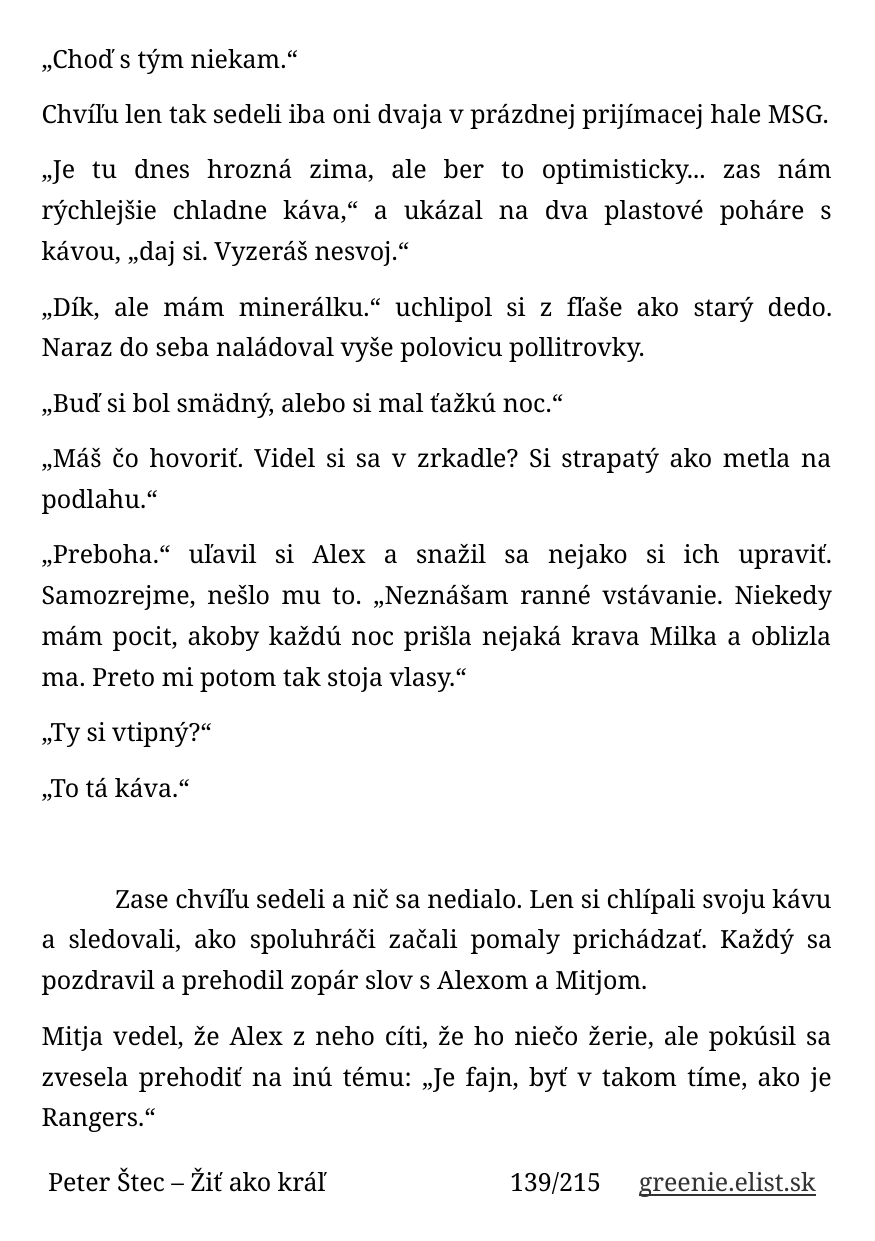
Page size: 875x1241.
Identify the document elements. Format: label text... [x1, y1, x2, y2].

text Mitja vedel, že Alex z neho cíti, že ho niečo žerie, ale pokúsil sa zvesela prehodiť na inú tému: „Je fajn, byť v takom tíme, ako je Rangers.“ [41, 1018, 833, 1134]
text „To tá káva.“ [41, 771, 833, 804]
text Zase chvíľu sedeli a nič sa nedialo. Len si chlípali svoju kávu a sledovali, ako spoluhráči začali pomaly prichádzať. Každý sa pozdravil a prehodil zopár slov s Alexom a Mitjom. [41, 881, 833, 997]
text „Choď s tým niekam.“ [41, 41, 833, 75]
text „Buď si bol smädný, alebo si mal ťažkú noc.“ [41, 386, 833, 419]
text „Máš čo hovoriť. Videl si sa v zrkadle? Si strapatý ako metla na podlahu.“ [41, 441, 833, 516]
text Chvíľu len tak sedeli iba oni dvaja v prázdnej prijímacej hale MSG. [41, 97, 833, 131]
text „Ty si vtipný?“ [41, 715, 833, 749]
text „Preboha.“ uľavil si Alex a snažil sa nejako si ich upraviť. Samozrejme, nešlo mu to. „Neznášam ranné vstávanie. Niekedy mám pocit, akoby každú noc prišla nejaká krava Milka a oblizla ma. Preto mi potom tak stoja vlasy.“ [41, 537, 833, 694]
text „Je tu dnes hrozná zima, ale ber to optimisticky... zas nám rýchlejšie chladne káva,“ a ukázal na dva plastové poháre s kávou, „daj si. Vyzeráš nesvoj.“ [41, 152, 833, 268]
text „Dík, ale mám minerálku.“ uchlipol si z fľaše ako starý dedo. Naraz do seba naládoval vyše polovicu pollitrovky. [41, 289, 833, 364]
